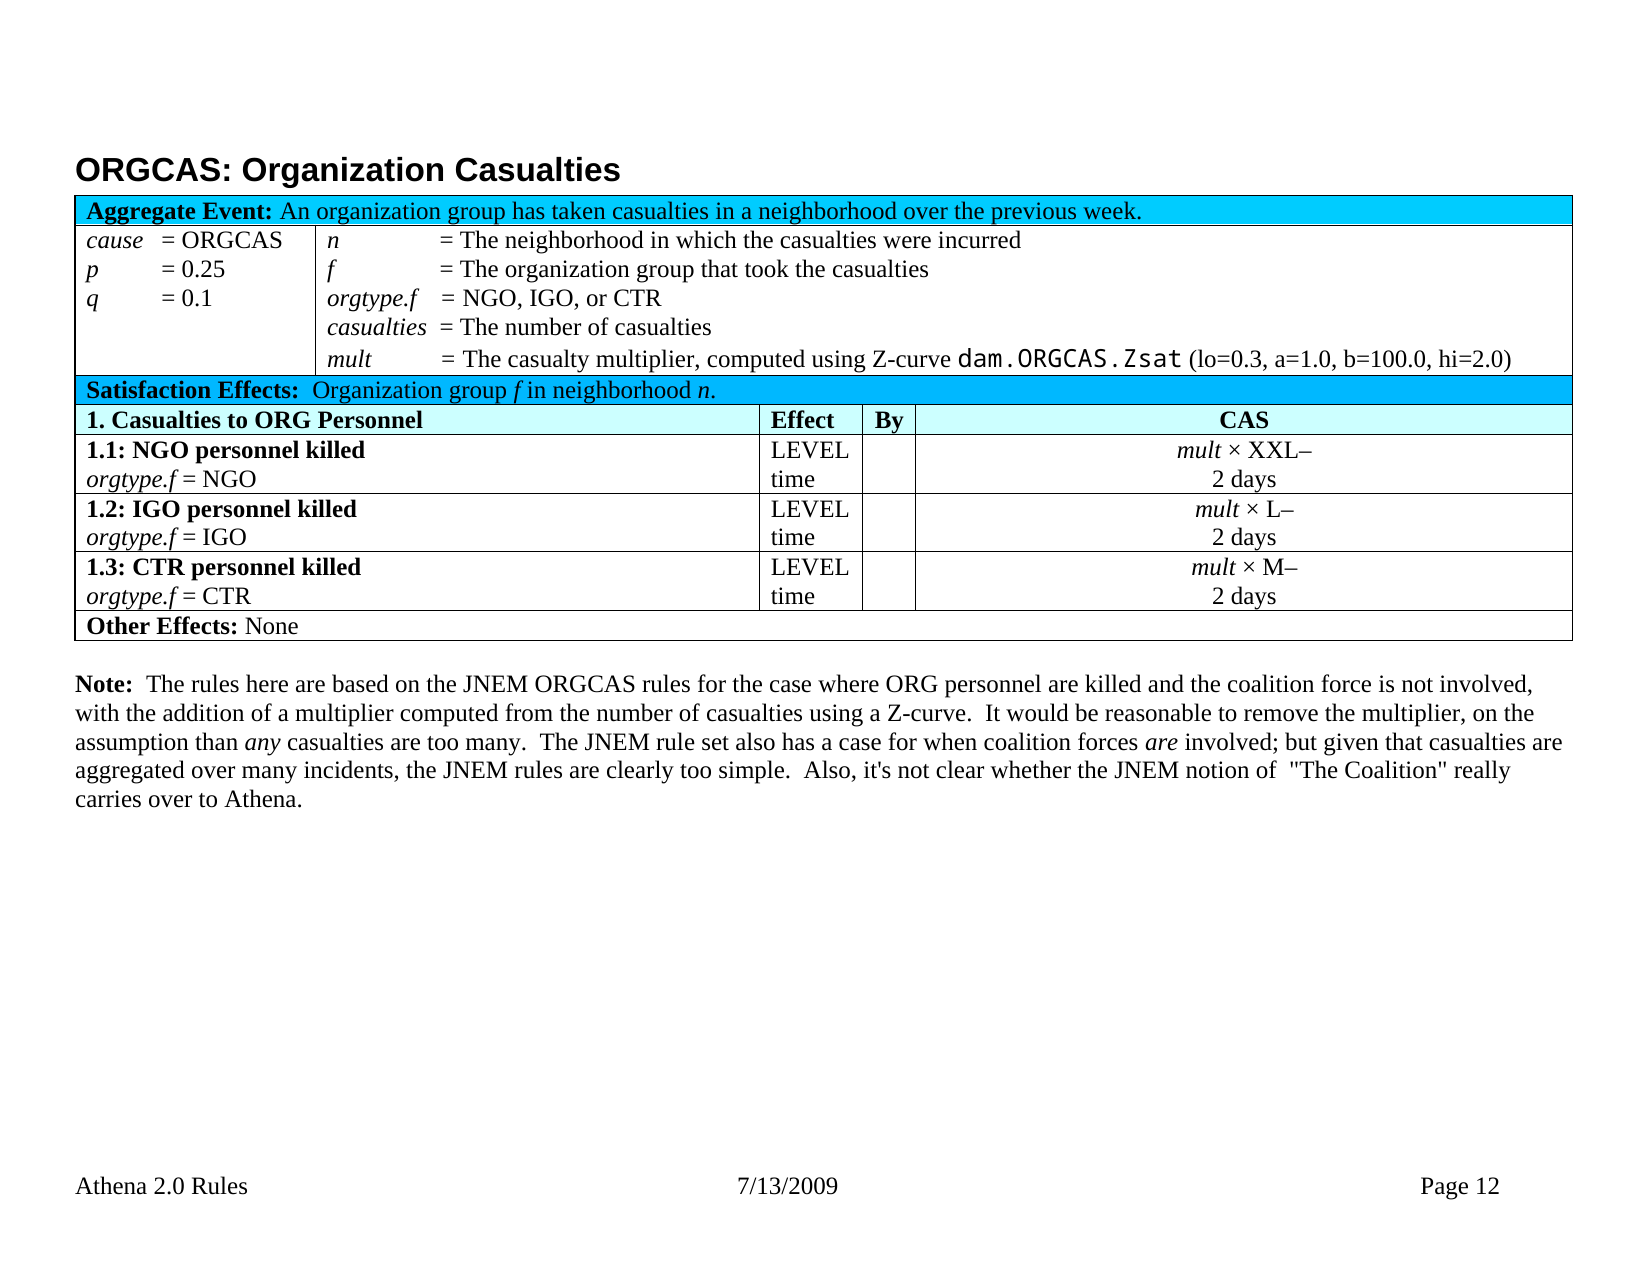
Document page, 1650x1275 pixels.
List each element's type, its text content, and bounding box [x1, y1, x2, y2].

text Note: The rules here are based on the JNEM ORGCAS rules for the case where ORG personnel are killed and the coalition force is not involved, with the addition of a multiplier computed from the number of casualties using a Z-curve. It would be reasonable to remove the multiplier, on the assumption than any casualties are too many. The JNEM rule set also has a case for when coalition forces are involved; but given that casualties are aggregated over many incidents, the JNEM rules are clearly too simple. Also, it's not clear whether the JNEM notion of "The Coalition" really carries over to Athena. [75, 669, 1575, 813]
table_header Aggregate Event: An organization group has taken casualties in a neighborhood over the previous week. [76, 196, 1572, 224]
text ORGCAS: Organization Casualties [75, 150, 1575, 188]
table_cell cause = ORGCAS p = 0.25 q = 0.1 [76, 226, 315, 374]
table_cell mult × M– 2 days [916, 552, 1572, 610]
table_cell 1.2: IGO personnel killed orgtype.f = IGO [76, 494, 759, 551]
table_cell n = The neighborhood in which the casualties were incurred f = The organization group that took the casualties orgtype.f = NGO, IGO, or CTR casualties = The number of casualties mult = The casualty multiplier, computed using Z-curve dam.ORGCAS.Zsat (lo=0.3, a=1.0, b=100.0, hi=2.0) [316, 226, 1572, 374]
table_cell [863, 435, 915, 493]
table_cell [863, 552, 915, 610]
table_cell mult × L– 2 days [916, 494, 1572, 551]
table_cell By [863, 405, 915, 434]
table_cell 1. Casualties to ORG Personnel [76, 405, 759, 434]
table_cell LEVEL time [760, 494, 862, 551]
table_cell Satisfaction Effects: Organization group f in neighborhood n. [76, 376, 1572, 404]
table_cell mult × XXL– 2 days [916, 435, 1572, 493]
table_cell 1.3: CTR personnel killed orgtype.f = CTR [76, 552, 759, 610]
table_cell Other Effects: None [76, 611, 1572, 639]
table_cell [863, 494, 915, 551]
table_cell 1.1: NGO personnel killed orgtype.f = NGO [76, 435, 759, 493]
table_cell Effect [760, 405, 862, 434]
table_cell LEVEL time [760, 435, 862, 493]
table_cell LEVEL time [760, 552, 862, 610]
table_cell CAS [916, 405, 1572, 434]
